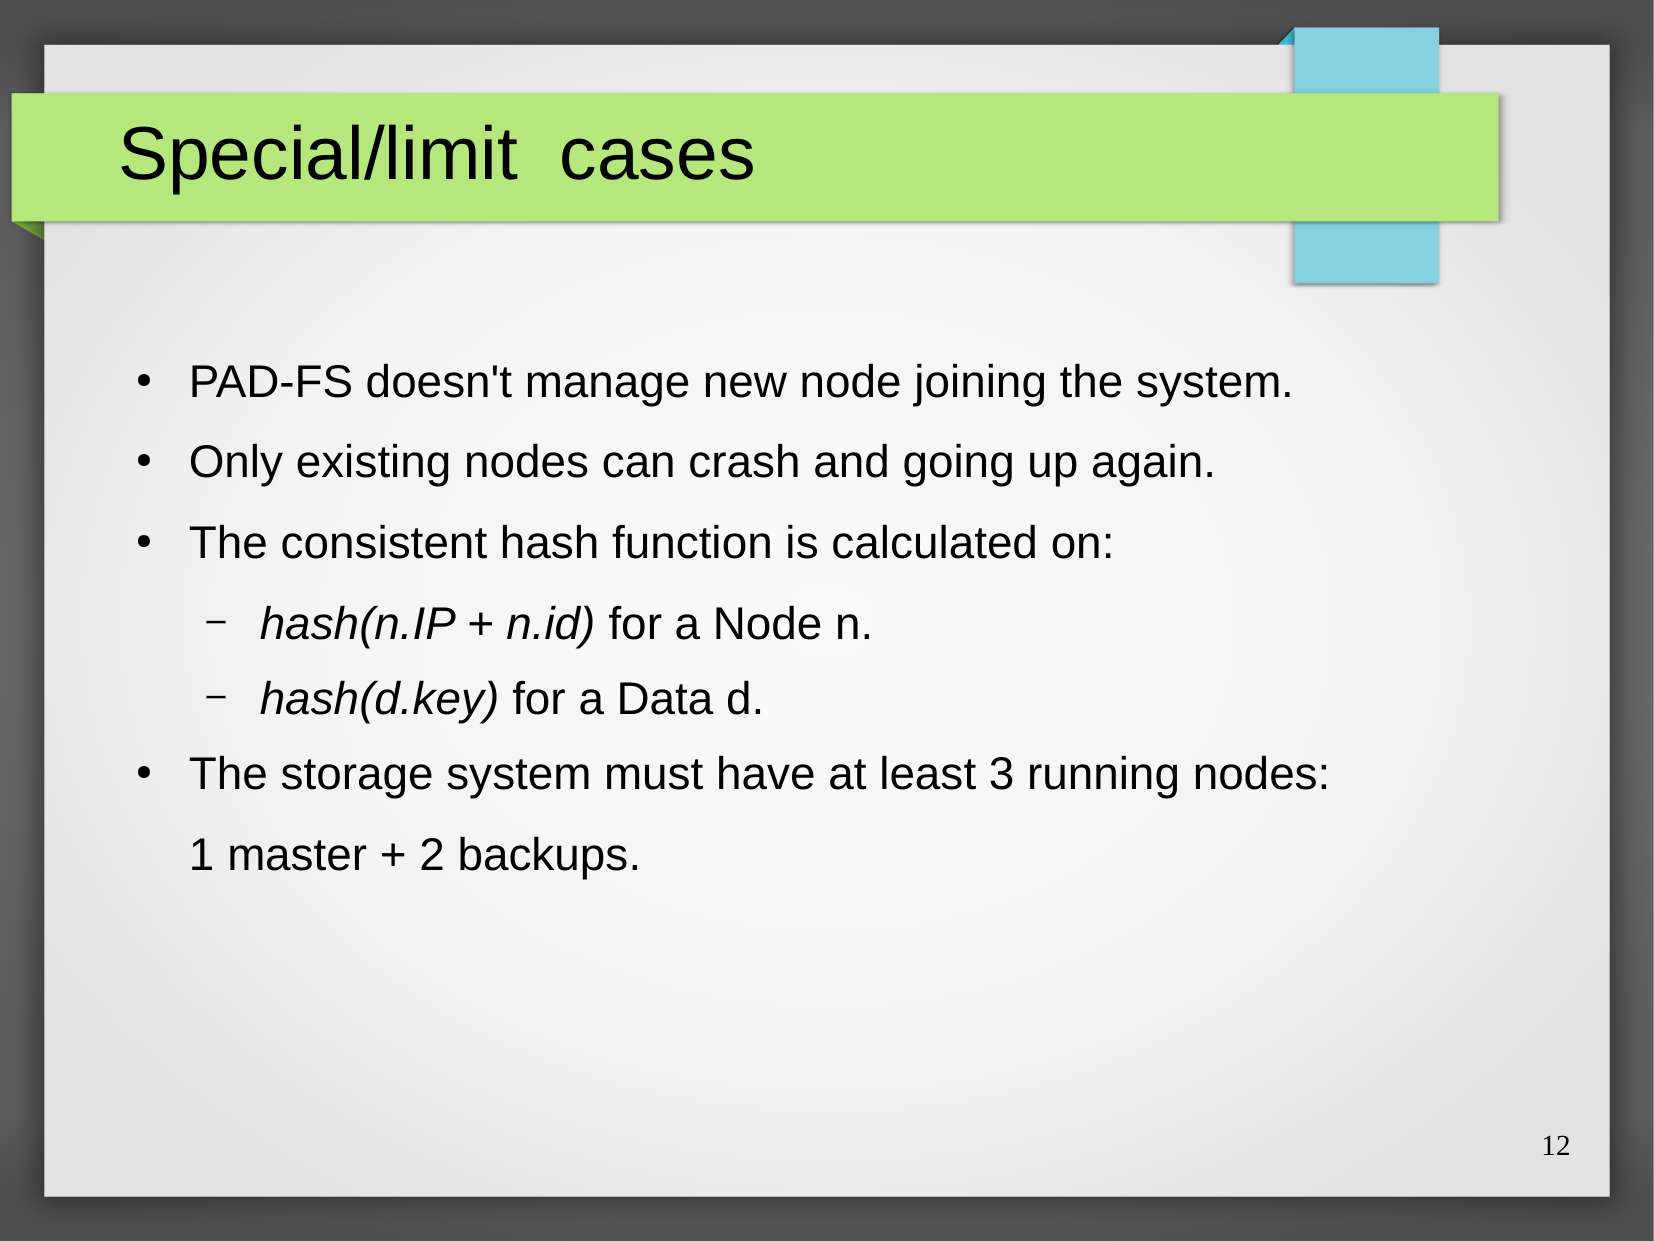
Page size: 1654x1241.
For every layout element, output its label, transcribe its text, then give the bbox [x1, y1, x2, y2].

title Special/limit cases [118, 94, 1300, 213]
list PAD-FS doesn't manage new node joining the system. Only existing nodes can crash and going up again. The consistent hash function is calculated on: hash(n.IP + n.id) for a Node n. hash(d.key) for a Data d. The storage system must have at least 3 running nodes: 1 master + 2 backups. [118, 355, 1512, 1075]
picture [0, 0, 1654, 1241]
